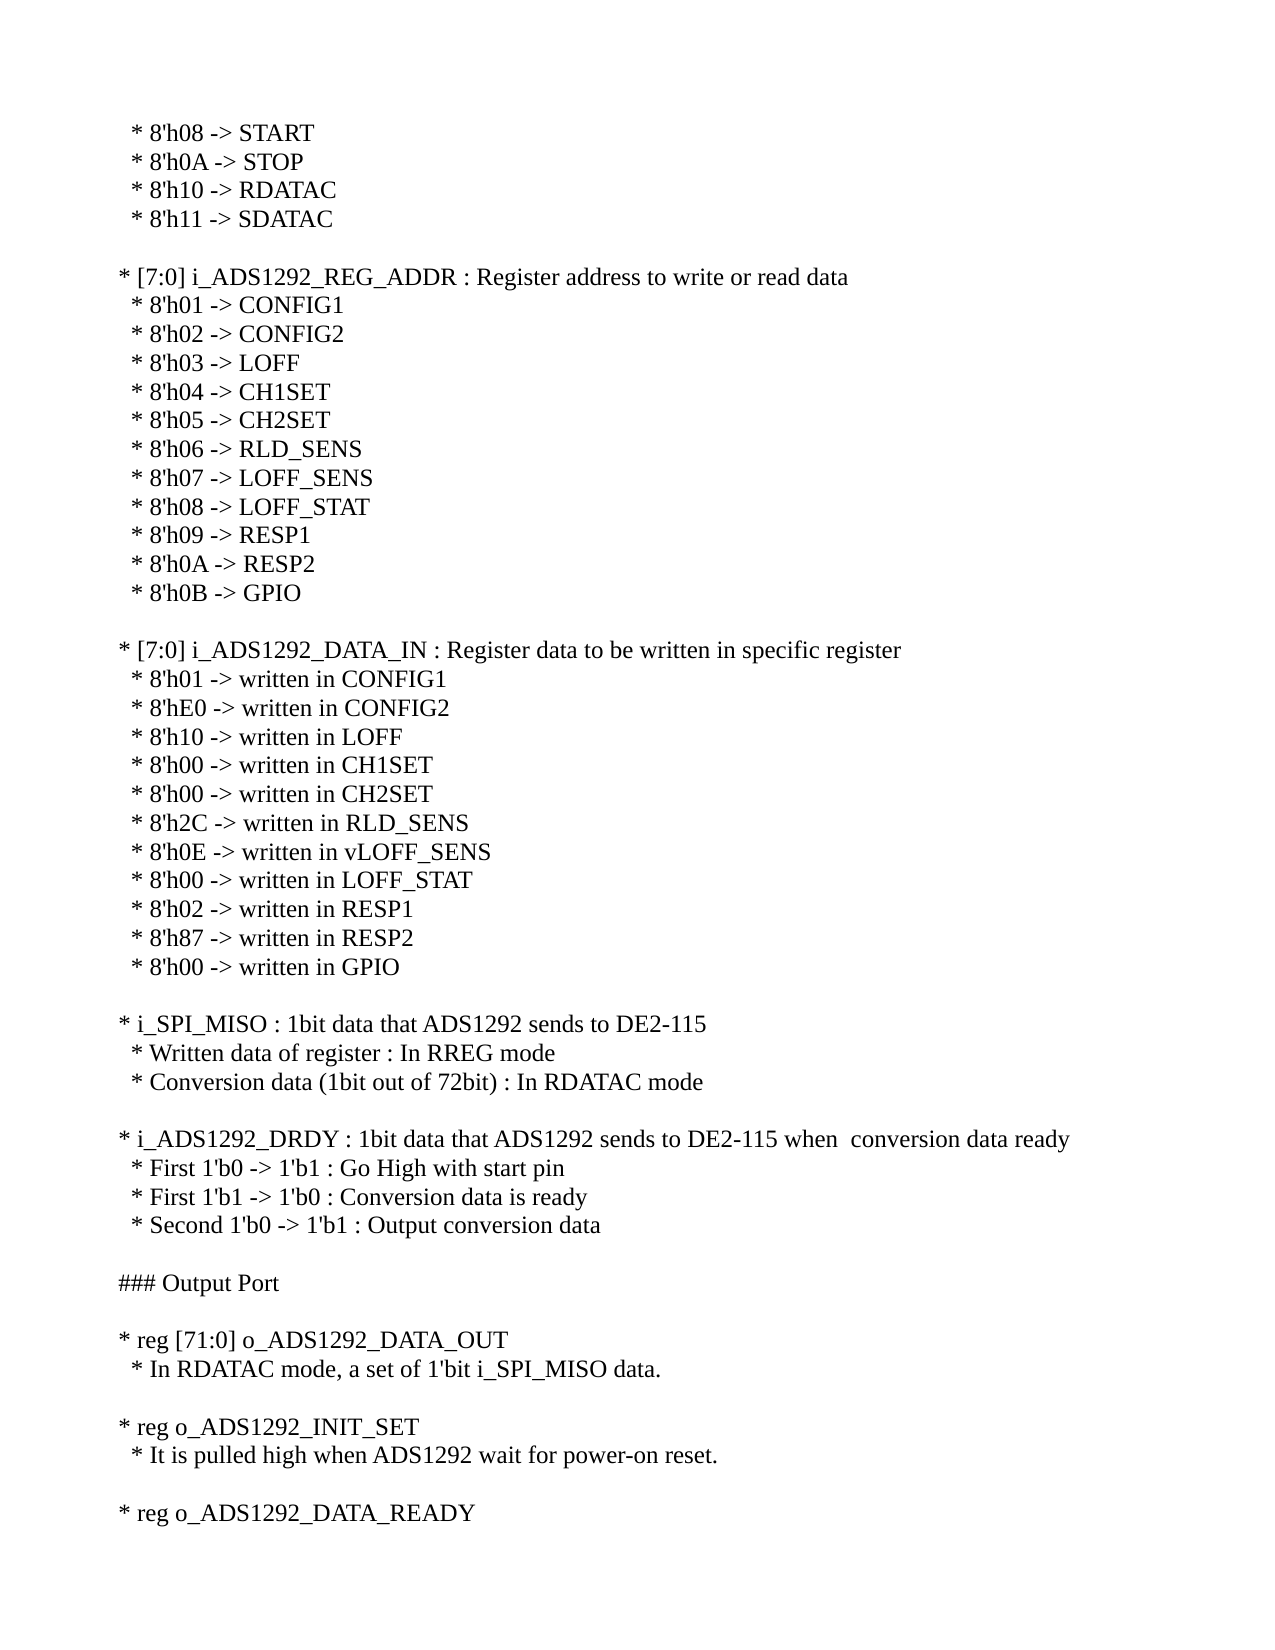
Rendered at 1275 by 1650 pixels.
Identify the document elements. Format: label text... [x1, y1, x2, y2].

text * 8'h02 -> CONFIG2 [118, 319, 1157, 348]
text * 8'hE0 -> written in CONFIG2 [118, 693, 1157, 722]
text * Written data of register : In RREG mode [118, 1038, 1157, 1067]
text * It is pulled high when ADS1292 wait for power-on reset. [118, 1441, 1157, 1469]
text * 8'h08 -> START [118, 118, 1157, 147]
text * 8'h04 -> CH1SET [118, 377, 1157, 406]
text ### Output Port [118, 1268, 1157, 1297]
text * [7:0] i_ADS1292_REG_ADDR : Register address to write or read data [118, 262, 1157, 291]
text * 8'h10 -> RDATAC [118, 176, 1157, 204]
text * 8'h03 -> LOFF [118, 348, 1157, 377]
text * 8'h11 -> SDATAC [118, 204, 1157, 233]
text * 8'h08 -> LOFF_STAT [118, 492, 1157, 521]
text * 8'h0B -> GPIO [118, 578, 1157, 607]
text * 8'h2C -> written in RLD_SENS [118, 808, 1157, 837]
text * [7:0] i_ADS1292_DATA_IN : Register data to be written in specific register [118, 636, 1157, 664]
text * 8'h0A -> RESP2 [118, 549, 1157, 578]
text * i_SPI_MISO : 1bit data that ADS1292 sends to DE2-115 [118, 1009, 1157, 1038]
text * 8'h09 -> RESP1 [118, 521, 1157, 549]
text * 8'h01 -> CONFIG1 [118, 291, 1157, 319]
text * reg o_ADS1292_DATA_READY [118, 1498, 1157, 1527]
text * 8'h87 -> written in RESP2 [118, 923, 1157, 952]
text * First 1'b1 -> 1'b0 : Conversion data is ready [118, 1182, 1157, 1211]
text * i_ADS1292_DRDY : 1bit data that ADS1292 sends to DE2-115 when conversion data ready [118, 1124, 1157, 1153]
text * Second 1'b0 -> 1'b1 : Output conversion data [118, 1211, 1157, 1239]
text * 8'h0E -> written in vLOFF_SENS [118, 837, 1157, 866]
text * 8'h06 -> RLD_SENS [118, 434, 1157, 463]
text * 8'h02 -> written in RESP1 [118, 894, 1157, 923]
text * In RDATAC mode, a set of 1'bit i_SPI_MISO data. [118, 1354, 1157, 1383]
text * 8'h0A -> STOP [118, 147, 1157, 176]
text * 8'h05 -> CH2SET [118, 406, 1157, 434]
text * 8'h01 -> written in CONFIG1 [118, 664, 1157, 693]
text * 8'h00 -> written in CH1SET [118, 751, 1157, 779]
text * 8'h10 -> written in LOFF [118, 722, 1157, 751]
text * 8'h00 -> written in CH2SET [118, 779, 1157, 808]
text * reg o_ADS1292_INIT_SET [118, 1412, 1157, 1441]
text * 8'h00 -> written in GPIO [118, 952, 1157, 981]
text * First 1'b0 -> 1'b1 : Go High with start pin [118, 1153, 1157, 1182]
text * 8'h07 -> LOFF_SENS [118, 463, 1157, 492]
text * Conversion data (1bit out of 72bit) : In RDATAC mode [118, 1067, 1157, 1096]
text * reg [71:0] o_ADS1292_DATA_OUT [118, 1326, 1157, 1354]
text * 8'h00 -> written in LOFF_STAT [118, 866, 1157, 894]
